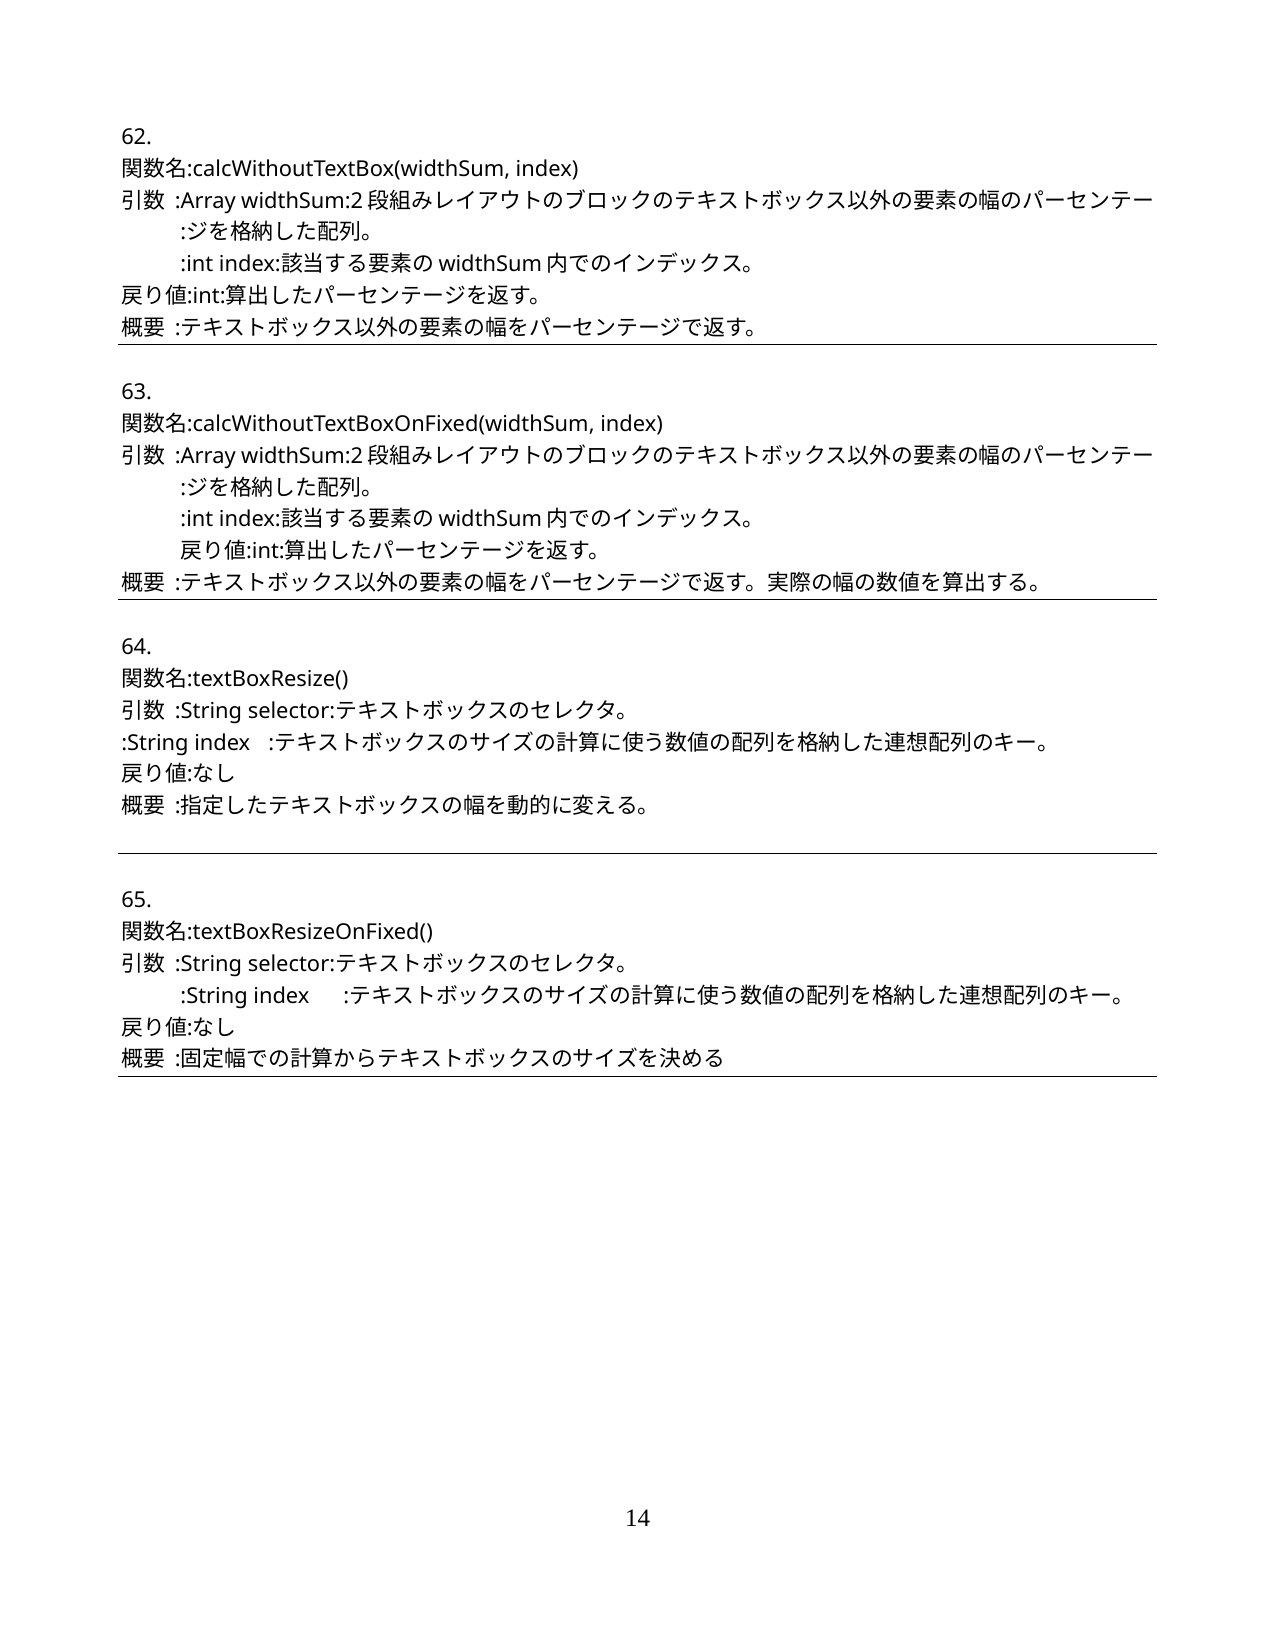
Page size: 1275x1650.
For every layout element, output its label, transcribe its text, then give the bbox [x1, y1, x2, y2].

text 関数名:textBoxResizeOnFixed() [118, 914, 1157, 946]
text 戻り値:なし [118, 1009, 1157, 1041]
text 概要 :指定したテキストボックスの幅を動的に変える。 [118, 788, 1157, 820]
text 関数名:calcWithoutTextBoxOnFixed(widthSum, index) [118, 406, 1157, 438]
text 戻り値:なし [118, 756, 1157, 788]
text 引数 :String selector:テキストボックスのセレクタ。 [118, 946, 1157, 978]
text :ジを格納した配列。 [118, 214, 1157, 246]
text 引数 :Array widthSum:2段組みレイアウトのブロックのテキストボックス以外の要素の幅のパーセンテー [118, 438, 1157, 469]
text 62. [118, 118, 1157, 151]
text 概要 :テキストボックス以外の要素の幅をパーセンテージで返す。 [118, 310, 1157, 344]
text :int index:該当する要素のwidthSum内でのインデックス。 [118, 246, 1157, 278]
text 引数 :Array widthSum:2段組みレイアウトのブロックのテキストボックス以外の要素の幅のパーセンテー [118, 183, 1157, 214]
text 戻り値:int:算出したパーセンテージを返す。 [118, 533, 1157, 565]
text 63. [118, 373, 1157, 406]
text 引数 :String selector:テキストボックスのセレクタ。 [118, 693, 1157, 724]
text :ジを格納した配列。 [118, 469, 1157, 501]
text :String index :テキストボックスのサイズの計算に使う数値の配列を格納した連想配列のキー。 [118, 978, 1157, 1009]
text 関数名:calcWithoutTextBox(widthSum, index) [118, 151, 1157, 183]
text 概要 :テキストボックス以外の要素の幅をパーセンテージで返す。実際の幅の数値を算出する。 [118, 565, 1157, 599]
text 65. [118, 881, 1157, 914]
text :String index :テキストボックスのサイズの計算に使う数値の配列を格納した連想配列のキー。 [118, 724, 1157, 756]
text :int index:該当する要素のwidthSum内でのインデックス。 [118, 501, 1157, 533]
text 戻り値:int:算出したパーセンテージを返す。 [118, 278, 1157, 310]
text 64. [118, 628, 1157, 661]
text 概要 :固定幅での計算からテキストボックスのサイズを決める [118, 1041, 1157, 1076]
text 関数名:textBoxResize() [118, 661, 1157, 693]
